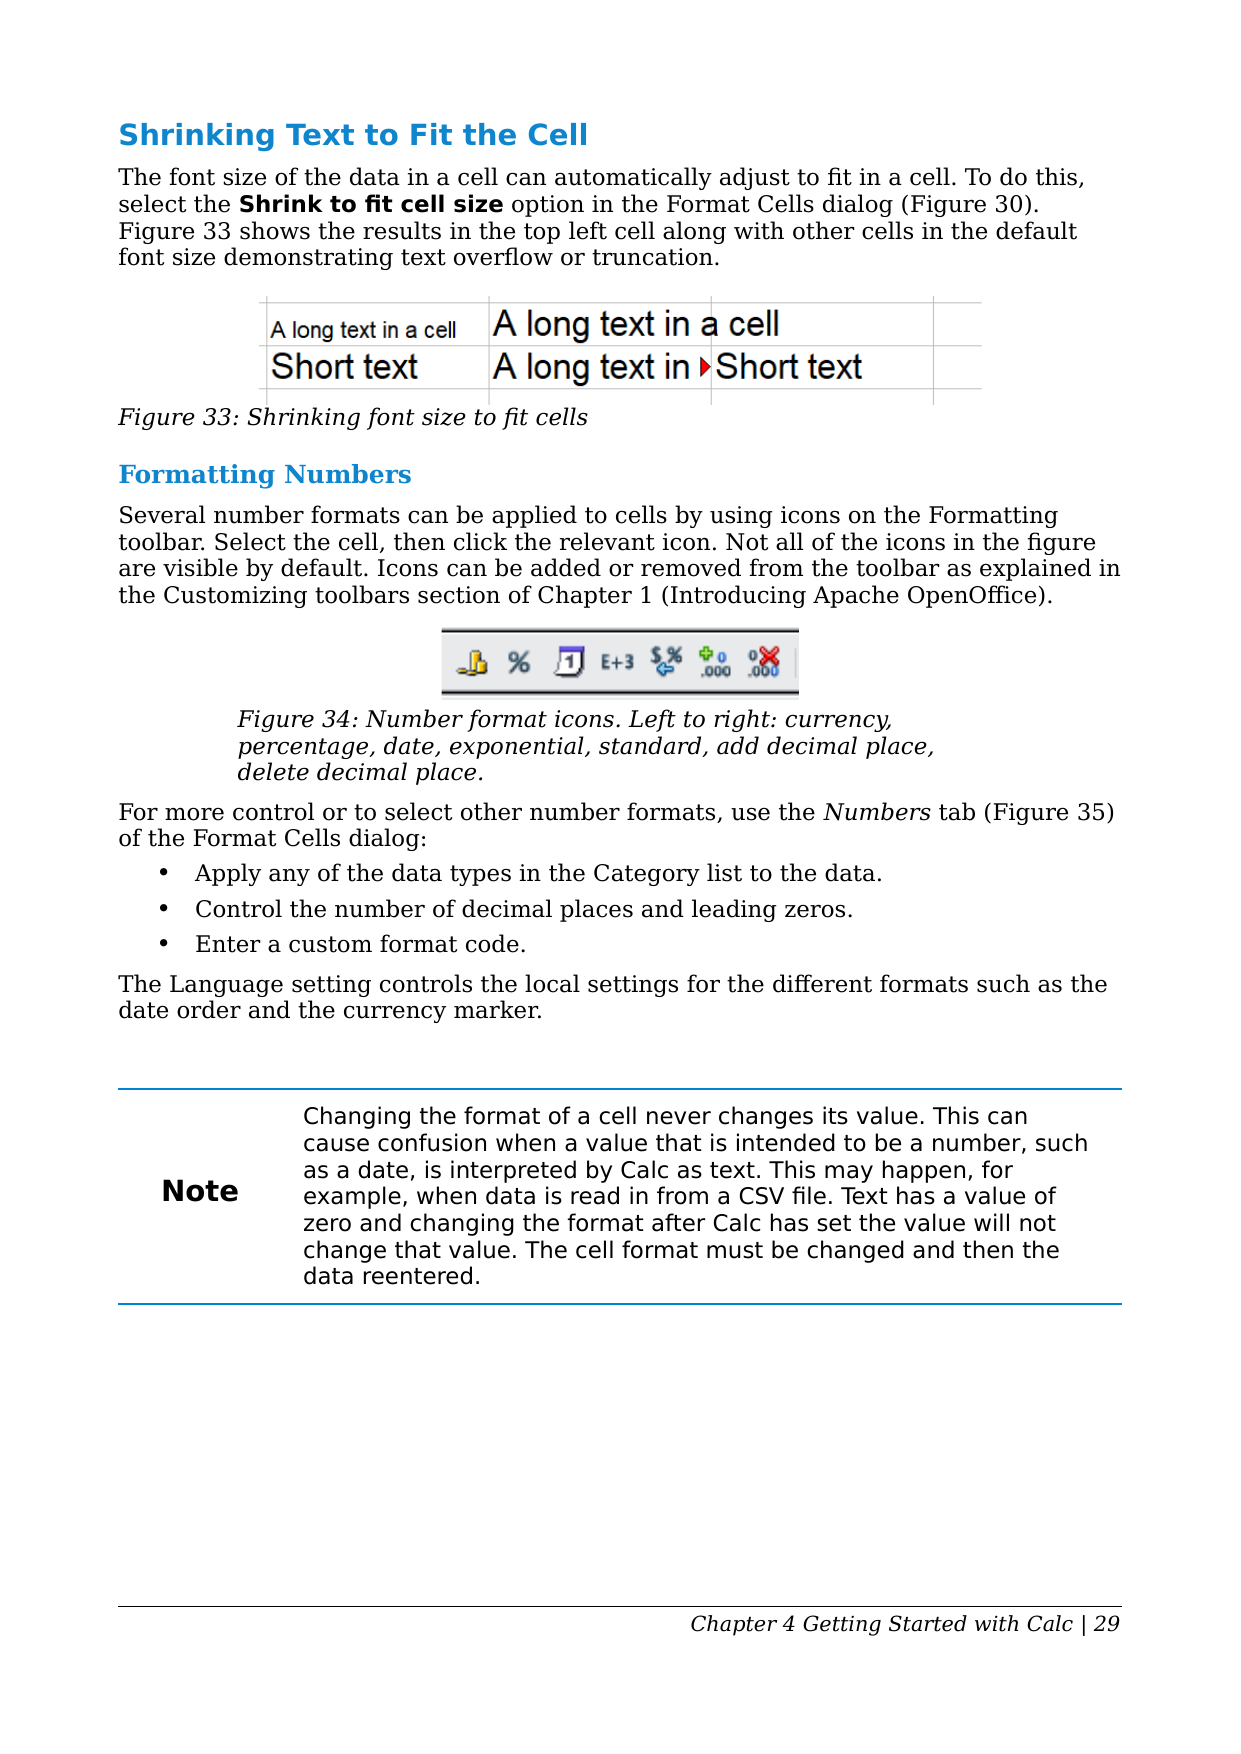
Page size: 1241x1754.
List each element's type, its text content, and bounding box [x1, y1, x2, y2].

list Apply any of the data types in the Category list to the data. [156, 858, 1122, 888]
picture [258, 296, 982, 405]
table_header Note [118, 1090, 281, 1303]
text The Language setting controls the local settings for the different formats such as the date order and the currency marker. [118, 971, 1122, 1024]
list Enter a custom format code. [156, 929, 1122, 958]
subtitle Shrinking Text to Fit the Cell [118, 118, 1122, 152]
text The font size of the data in a cell can automatically adjust to fit in a cell. To do this, select the Shrink to fit cell size option in the Format Cells dialog (Figure 30). Figure 33 shows the results in the top left cell along with other cells in the default font size demonstrating text overflow or truncation. [118, 164, 1122, 271]
list For more control or to select other number formats, use the Numbers tab (Figure 35) of the Format Cells dialog: [118, 799, 1122, 852]
list Several number formats can be applied to cells by using icons on the Formatting toolbar. Select the cell, then click the relevant icon. Not all of the icons in the figure are visible by default. Icons can be added or removed from the toolbar as explained in the Customizing toolbars section of Chapter 1 (Introducing Apache OpenOffice). [118, 502, 1122, 609]
list Control the number of decimal places and leading zeros. [156, 894, 1122, 923]
table_header Changing the format of a cell never changes its value. This can cause confusion when a value that is intended to be a number, such as a date, is interpreted by Calc as text. This may happen, for example, when data is read in from a CSV file. Text has a value of zero and changing the format after Calc has set the value will not change that value. The cell format must be changed and then the data reentered. [281, 1090, 1122, 1303]
picture [441, 627, 799, 700]
subtitle Formatting Numbers [118, 460, 1122, 490]
text Figure 34: Number format icons. Left to right: currency, percentage, date, exponential, standard, add decimal place, delete decimal place. [237, 706, 1003, 786]
text Figure 33: Shrinking font size to fit cells [118, 405, 1123, 431]
